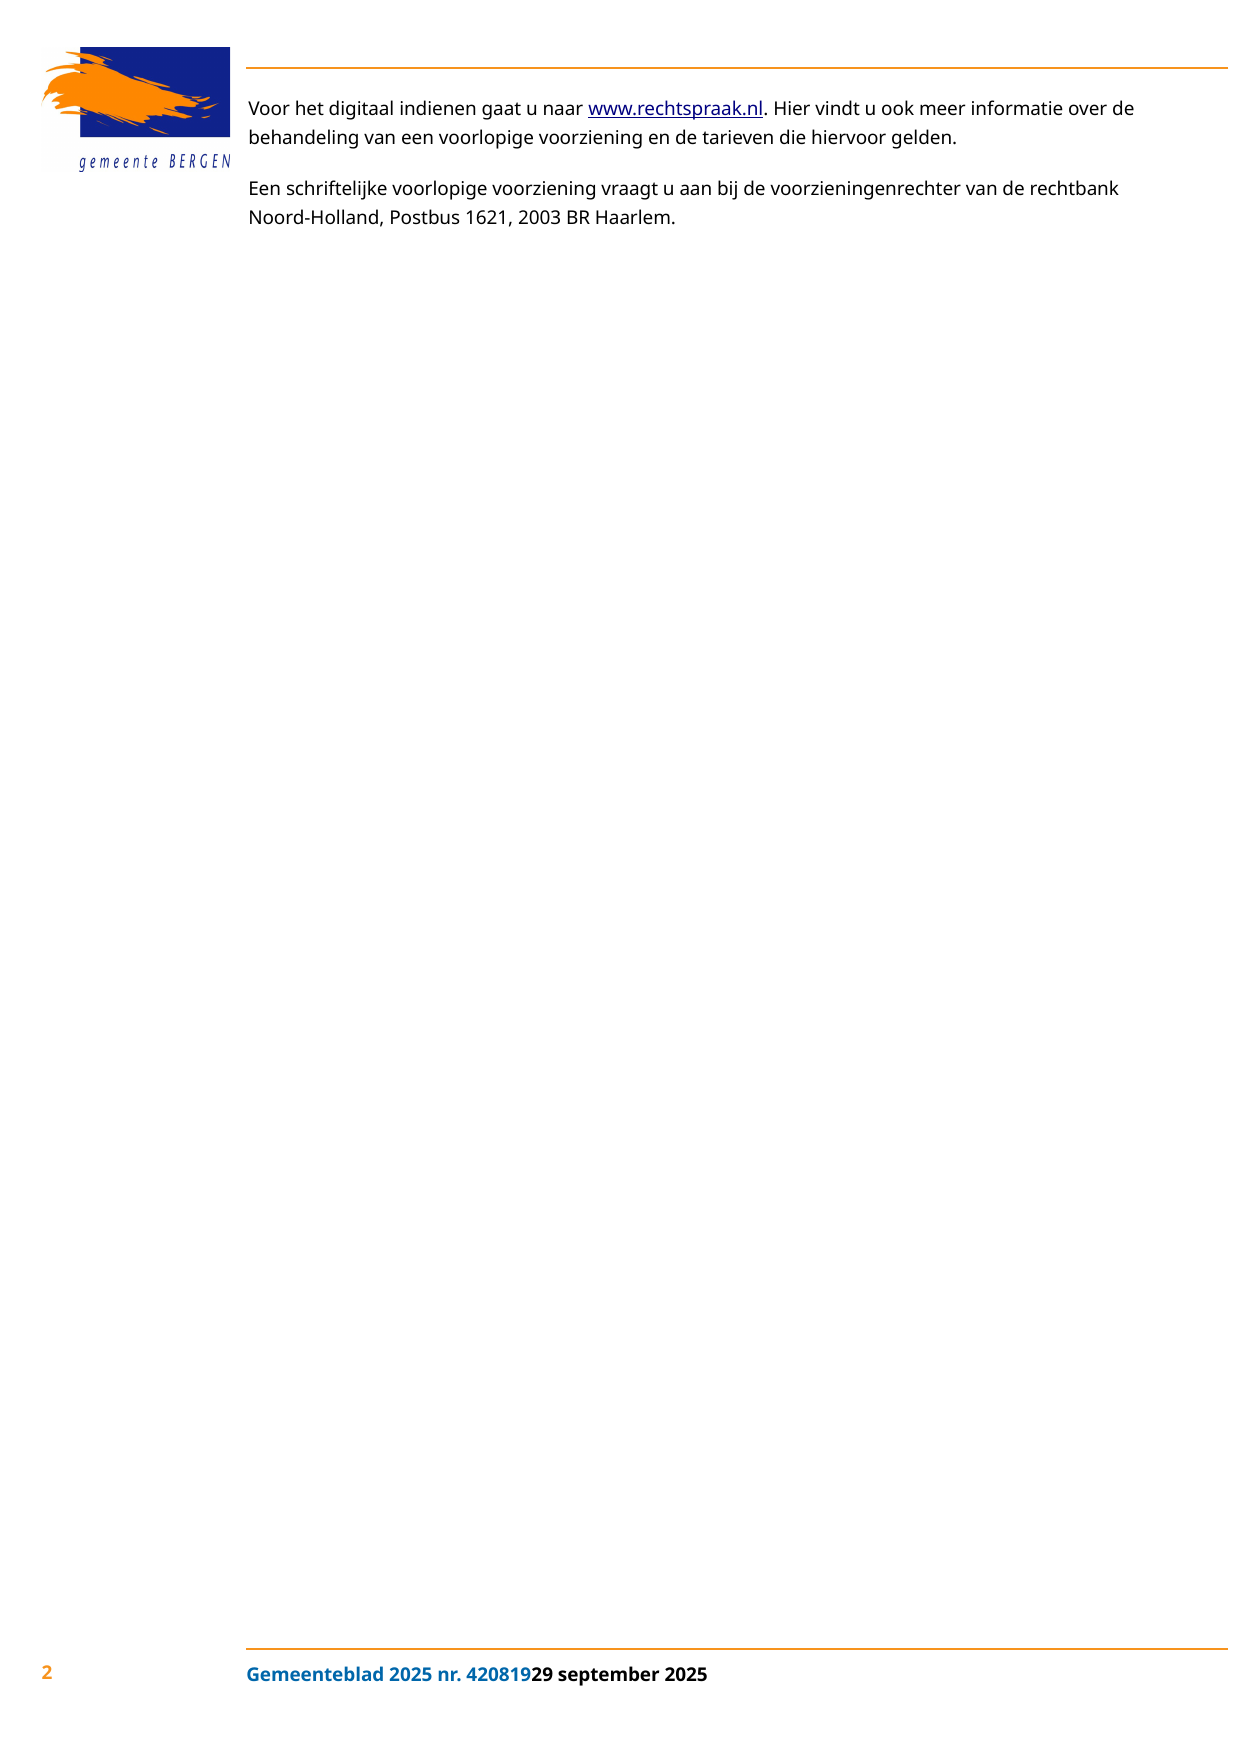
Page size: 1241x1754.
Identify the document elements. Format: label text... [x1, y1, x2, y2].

picture [41, 47, 231, 172]
text Een schriftelijke voorlopige voorziening vraagt u aan bij de voorzieningenrechter van de rechtbank Noord-Holland, Postbus 1621, 2003 BR Haarlem. [248, 175, 1152, 230]
text Voor het digitaal indienen gaat u naar www.rechtspraak.nl. Hier vindt u ook meer informatie over de behandeling van een voorlopige voorziening en de tarieven die hiervoor gelden. [248, 95, 1152, 150]
